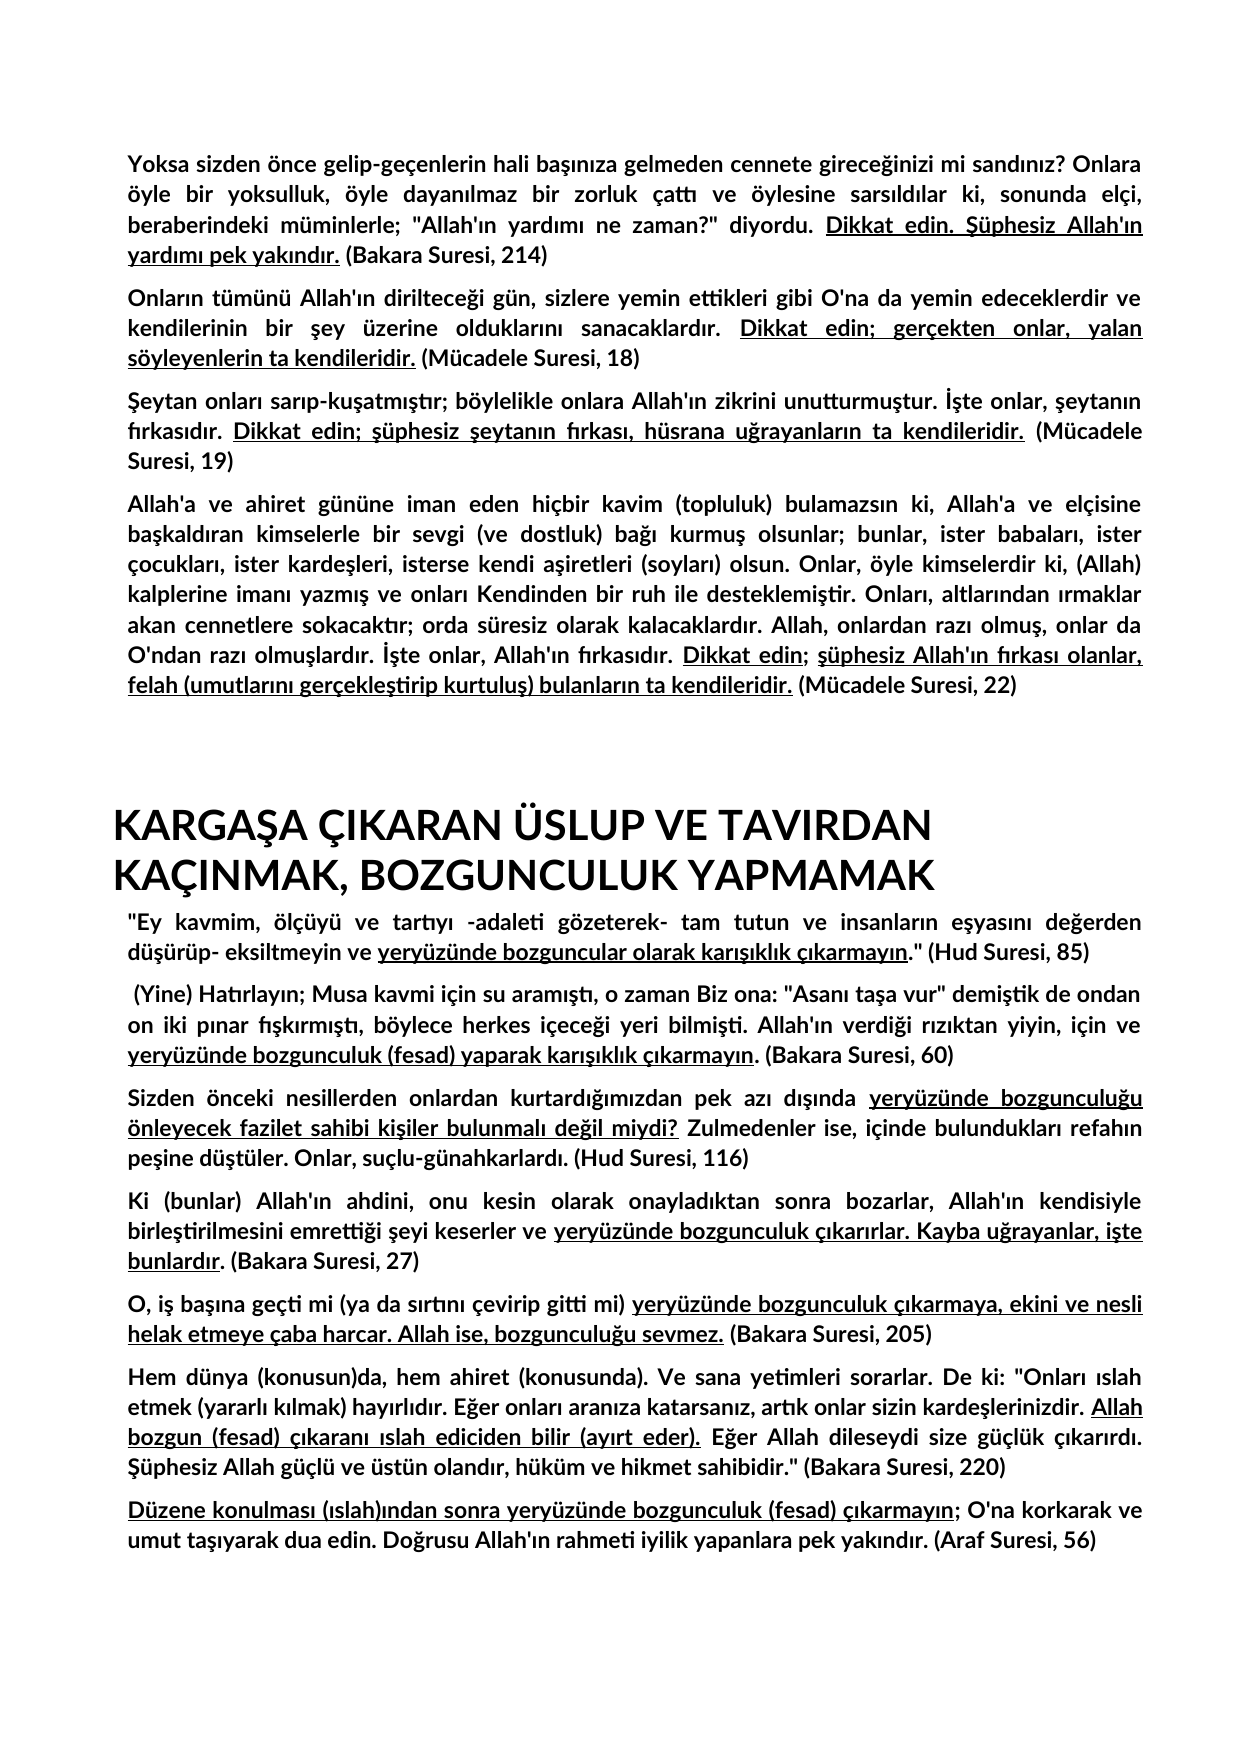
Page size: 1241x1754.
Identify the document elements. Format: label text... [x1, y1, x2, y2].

text Şeytan onları sarıp-kuşatmıştır; böylelikle onlara Allah'ın zikrini unutturmuştur. İşte onlar, şeytanın fırkasıdır. Dikkat edin; şüphesiz şeytanın fırkası, hüsrana uğrayanların ta kendileridir. (Mücadele Suresi, 19) [127, 386, 1143, 474]
text Sizden önceki nesillerden onlardan kurtardığımızdan pek azı dışında yeryüzünde bozgunculuğu önleyecek fazilet sahibi kişiler bulunmalı değil miydi? Zulmedenler ise, içinde bulundukları refahın peşine düştüler. Onlar, suçlu-günahkarlardı. (Hud Suresi, 116) [127, 1083, 1143, 1171]
text Ki (bunlar) Allah'ın ahdini, onu kesin olarak onayladıktan sonra bozarlar, Allah'ın kendisiyle birleştirilmesini emrettiği şeyi keserler ve yeryüzünde bozgunculuk çıkarırlar. Kayba uğrayanlar, işte bunlardır. (Bakara Suresi, 27) [127, 1186, 1143, 1274]
text Hem dünya (konusun)da, hem ahiret (konusunda). Ve sana yetimleri sorarlar. De ki: "Onları ıslah etmek (yararlı kılmak) hayırlıdır. Eğer onları aranıza katarsanız, artık onlar sizin kardeşlerinizdir. Allah bozgun (fesad) çıkaranı ıslah ediciden bilir (ayırt eder). Eğer Allah dileseydi size güçlük çıkarırdı. Şüphesiz Allah güçlü ve üstün olandır, hüküm ve hikmet sahibidir." (Bakara Suresi, 220) [127, 1362, 1143, 1481]
text Allah'a ve ahiret gününe iman eden hiçbir kavim (topluluk) bulamazsın ki, Allah'a ve elçisine başkaldıran kimselerle bir sevgi (ve dostluk) bağı kurmuş olsunlar; bunlar, ister babaları, ister çocukları, ister kardeşleri, isterse kendi aşiretleri (soyları) olsun. Onlar, öyle kimselerdir ki, (Allah) kalplerine imanı yazmış ve onları Kendinden bir ruh ile desteklemiştir. Onları, altlarından ırmaklar akan cennetlere sokacaktır; orda süresiz olarak kalacaklardır. Allah, onlardan razı olmuş, onlar da O'ndan razı olmuşlardır. İşte onlar, Allah'ın fırkasıdır. Dikkat edin; şüphesiz Allah'ın fırkası olanlar, felah (umutlarını gerçekleştirip kurtuluş) bulanların ta kendileridir. (Mücadele Suresi, 22) [127, 489, 1143, 698]
subtitle KARGAŞA ÇIKARAN ÜSLUP VE TAVIRDAN KAÇINMAK, BOZGUNCULUK YAPMAMAK [112, 799, 1165, 899]
text (Yine) Hatırlayın; Musa kavmi için su aramıştı, o zaman Biz ona: "Asanı taşa vur" demiştik de ondan on iki pınar fışkırmıştı, böylece herkes içeceği yeri bilmişti. Allah'ın verdiği rızıktan yiyin, için ve yeryüzünde bozgunculuk (fesad) yaparak karışıklık çıkarmayın. (Bakara Suresi, 60) [127, 980, 1143, 1068]
text "Ey kavmim, ölçüyü ve tartıyı -adaleti gözeterek- tam tutun ve insanların eşyasını değerden düşürüp- eksiltmeyin ve yeryüzünde bozguncular olarak karışıklık çıkarmayın." (Hud Suresi, 85) [127, 907, 1143, 965]
text Yoksa sizden önce gelip-geçenlerin hali başınıza gelmeden cennete gireceğinizi mi sandınız? Onlara öyle bir yoksulluk, öyle dayanılmaz bir zorluk çattı ve öylesine sarsıldılar ki, sonunda elçi, beraberindeki müminlerle; "Allah'ın yardımı ne zaman?" diyordu. Dikkat edin. Şüphesiz Allah'ın yardımı pek yakındır. (Bakara Suresi, 214) [127, 150, 1143, 268]
text O, iş başına geçti mi (ya da sırtını çevirip gitti mi) yeryüzünde bozgunculuk çıkarmaya, ekini ve nesli helak etmeye çaba harcar. Allah ise, bozgunculuğu sevmez. (Bakara Suresi, 205) [127, 1289, 1143, 1347]
text Onların tümünü Allah'ın dirilteceği gün, sizlere yemin ettikleri gibi O'na da yemin edeceklerdir ve kendilerinin bir şey üzerine olduklarını sanacaklardır. Dikkat edin; gerçekten onlar, yalan söyleyenlerin ta kendileridir. (Mücadele Suresi, 18) [127, 283, 1143, 371]
text Düzene konulması (ıslah)ından sonra yeryüzünde bozgunculuk (fesad) çıkarmayın; O'na korkarak ve umut taşıyarak dua edin. Doğrusu Allah'ın rahmeti iyilik yapanlara pek yakındır. (Araf Suresi, 56) [127, 1496, 1143, 1553]
